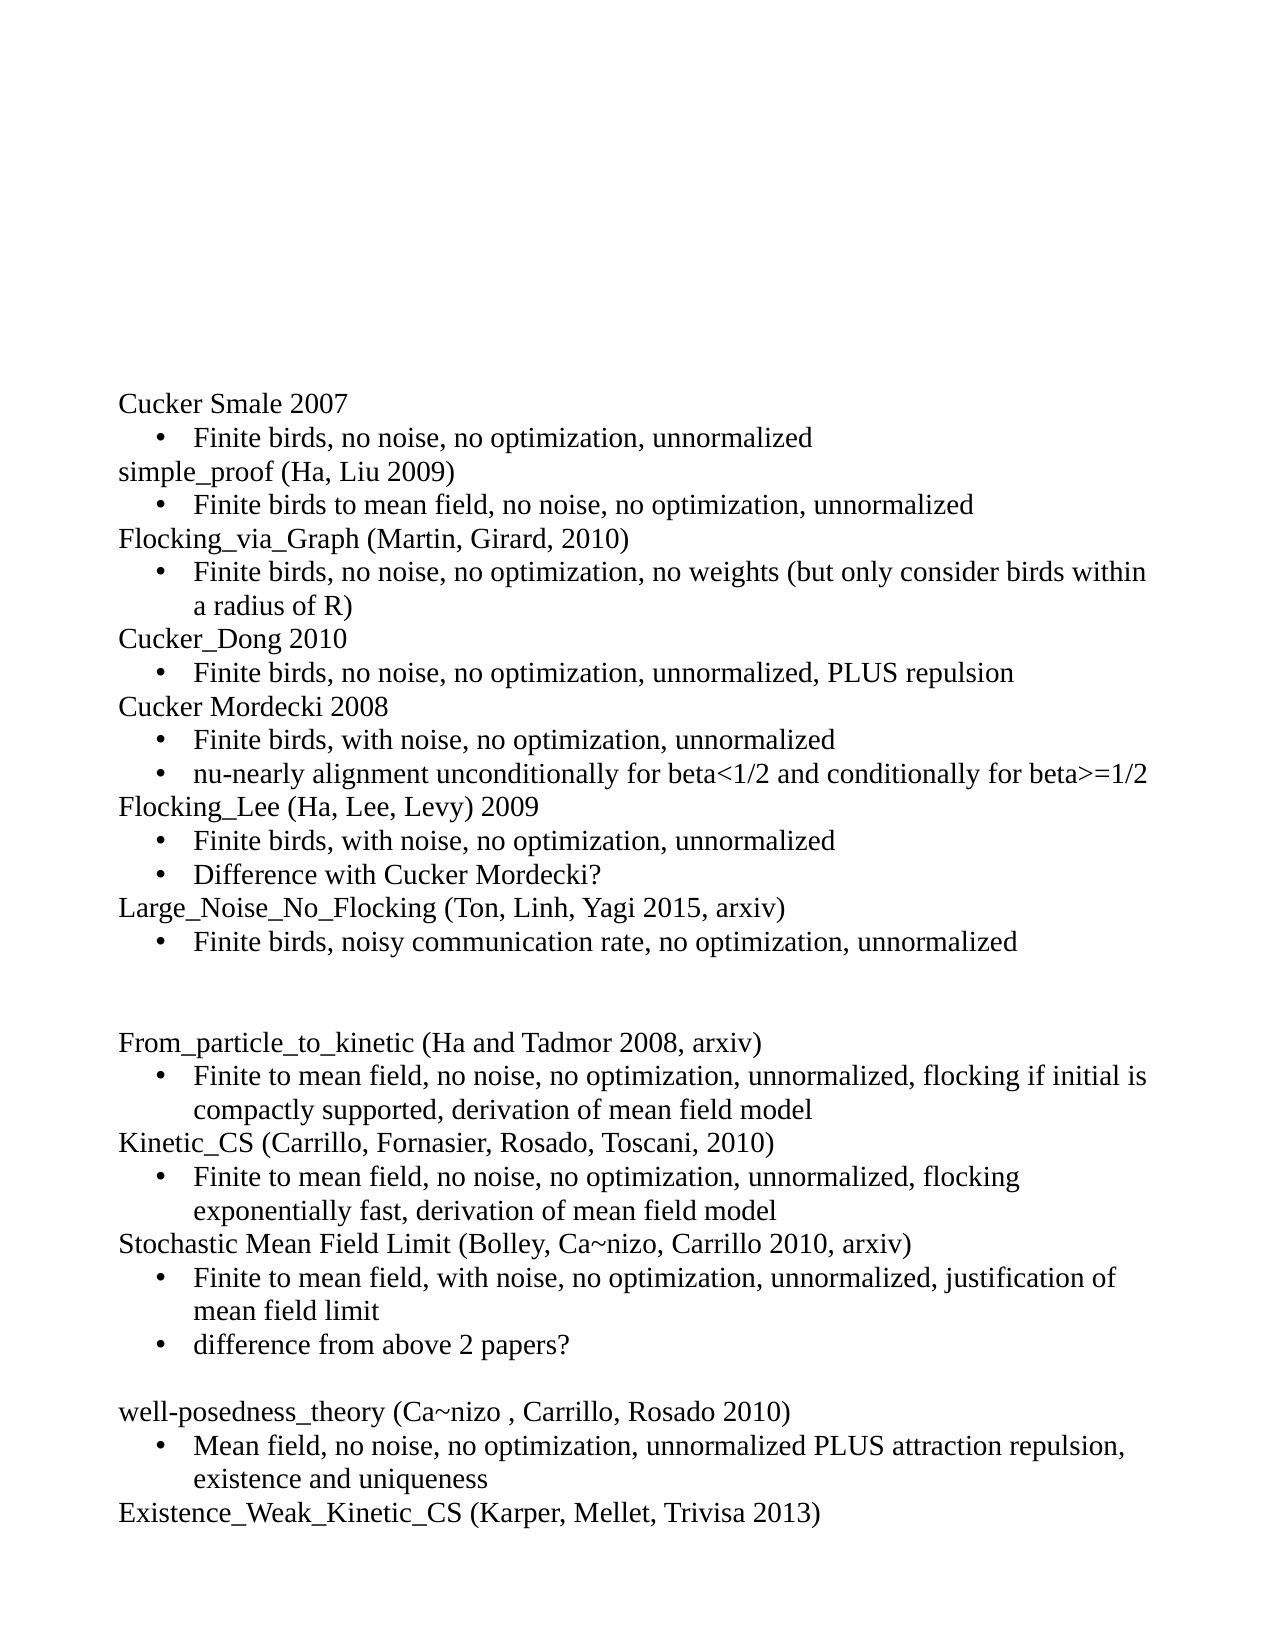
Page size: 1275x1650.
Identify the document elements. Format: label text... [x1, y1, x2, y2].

list Finite birds, no noise, no optimization, unnormalized [156, 420, 1157, 454]
text well-posedness_theory (Ca~nizo , Carrillo, Rosado 2010) [118, 1394, 1157, 1428]
list Finite birds, noisy communication rate, no optimization, unnormalized [156, 924, 1157, 958]
list Finite to mean field, with noise, no optimization, unnormalized, justification of mean field limit [156, 1260, 1157, 1327]
list Finite birds, no noise, no optimization, no weights (but only consider birds within a radius of R) [156, 554, 1157, 622]
list Finite birds, with noise, no optimization, unnormalized [156, 722, 1157, 756]
list Difference with Cucker Mordecki? [156, 857, 1157, 890]
list Finite birds, no noise, no optimization, unnormalized, PLUS repulsion [156, 655, 1157, 689]
text Kinetic_CS (Carrillo, Fornasier, Rosado, Toscani, 2010) [118, 1125, 1157, 1159]
text Stochastic Mean Field Limit (Bolley, Ca~nizo, Carrillo 2010, arxiv) [118, 1226, 1157, 1260]
list Finite to mean field, no noise, no optimization, unnormalized, flocking if initial is compactly supported, derivation of mean field model [156, 1058, 1157, 1125]
text Existence_Weak_Kinetic_CS (Karper, Mellet, Trivisa 2013) [118, 1495, 1157, 1528]
text Flocking_via_Graph (Martin, Girard, 2010) [118, 521, 1157, 554]
text Cucker_Dong 2010 [118, 622, 1157, 655]
list Finite to mean field, no noise, no optimization, unnormalized, flocking exponentially fast, derivation of mean field model [156, 1159, 1157, 1226]
list Finite birds to mean field, no noise, no optimization, unnormalized [156, 487, 1157, 521]
list Mean field, no noise, no optimization, unnormalized PLUS attraction repulsion, existence and uniqueness [156, 1428, 1157, 1495]
text Large_Noise_No_Flocking (Ton, Linh, Yagi 2015, arxiv) [118, 890, 1157, 924]
text From_particle_to_kinetic (Ha and Tadmor 2008, arxiv) [118, 1025, 1157, 1058]
text simple_proof (Ha, Liu 2009) [118, 454, 1157, 487]
text Flocking_Lee (Ha, Lee, Levy) 2009 [118, 789, 1157, 823]
text Cucker Smale 2007 [118, 386, 1157, 420]
text Cucker Mordecki 2008 [118, 689, 1157, 722]
list Finite birds, with noise, no optimization, unnormalized [156, 823, 1157, 857]
list nu-nearly alignment unconditionally for beta<1/2 and conditionally for beta>=1/2 [156, 756, 1157, 789]
list difference from above 2 papers? [156, 1327, 1157, 1361]
